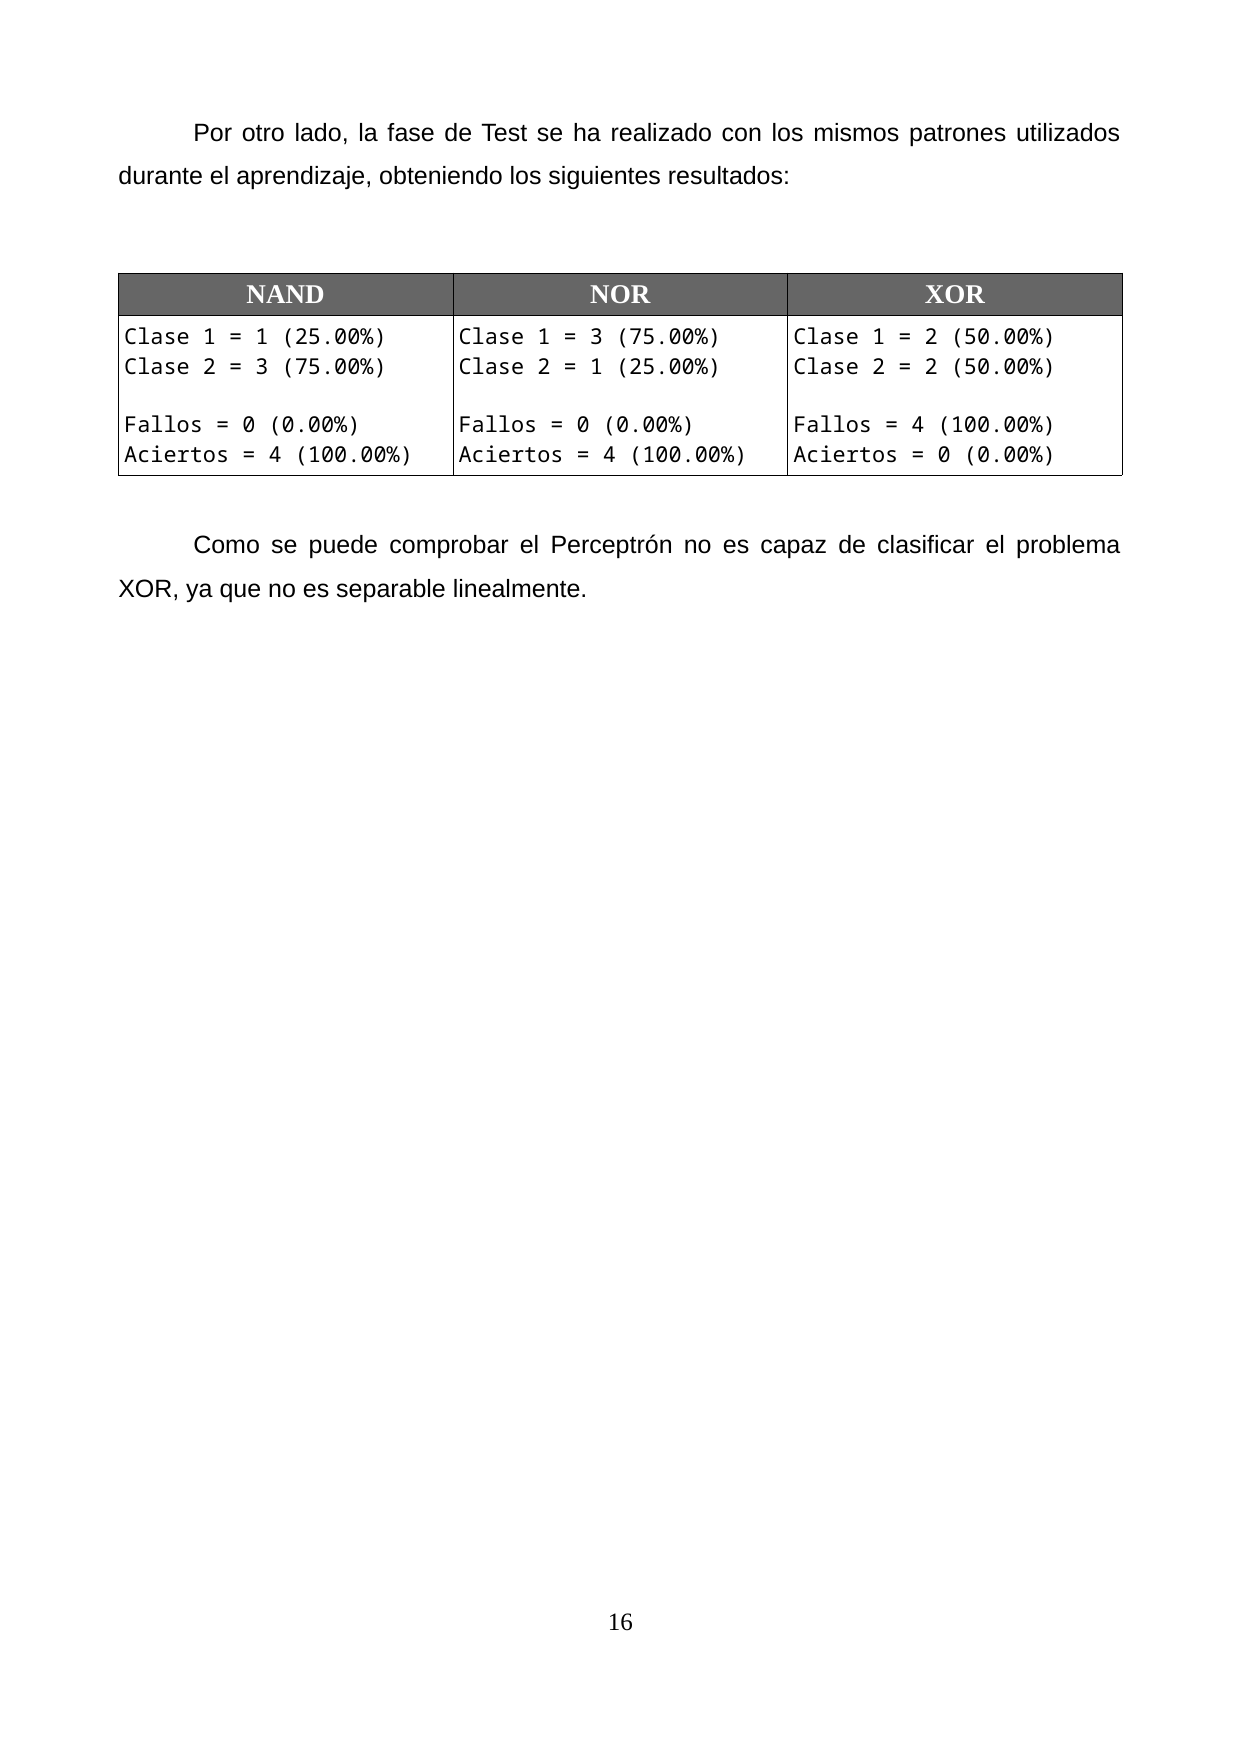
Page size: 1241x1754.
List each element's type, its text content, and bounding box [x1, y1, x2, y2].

table_header NAND [119, 274, 453, 315]
table_cell Clase 1 = 1 (25.00%) Clase 2 = 3 (75.00%) Fallos = 0 (0.00%) Aciertos = 4 (100.00%) [119, 316, 453, 475]
table_cell Clase 1 = 3 (75.00%) Clase 2 = 1 (25.00%) Fallos = 0 (0.00%) Aciertos = 4 (100.00%) [454, 316, 787, 475]
table_header XOR [788, 274, 1122, 315]
table_cell Clase 1 = 2 (50.00%) Clase 2 = 2 (50.00%) Fallos = 4 (100.00%) Aciertos = 0 (0.00%) [788, 316, 1122, 475]
text Como se puede comprobar el Perceptrón no es capaz de clasificar el problema XOR, ya que no es separable linealmente. [118, 530, 1122, 602]
text Por otro lado, la fase de Test se ha realizado con los mismos patrones utilizados durante el aprendizaje, obteniendo los siguientes resultados: [118, 118, 1122, 190]
table_header NOR [454, 274, 787, 315]
